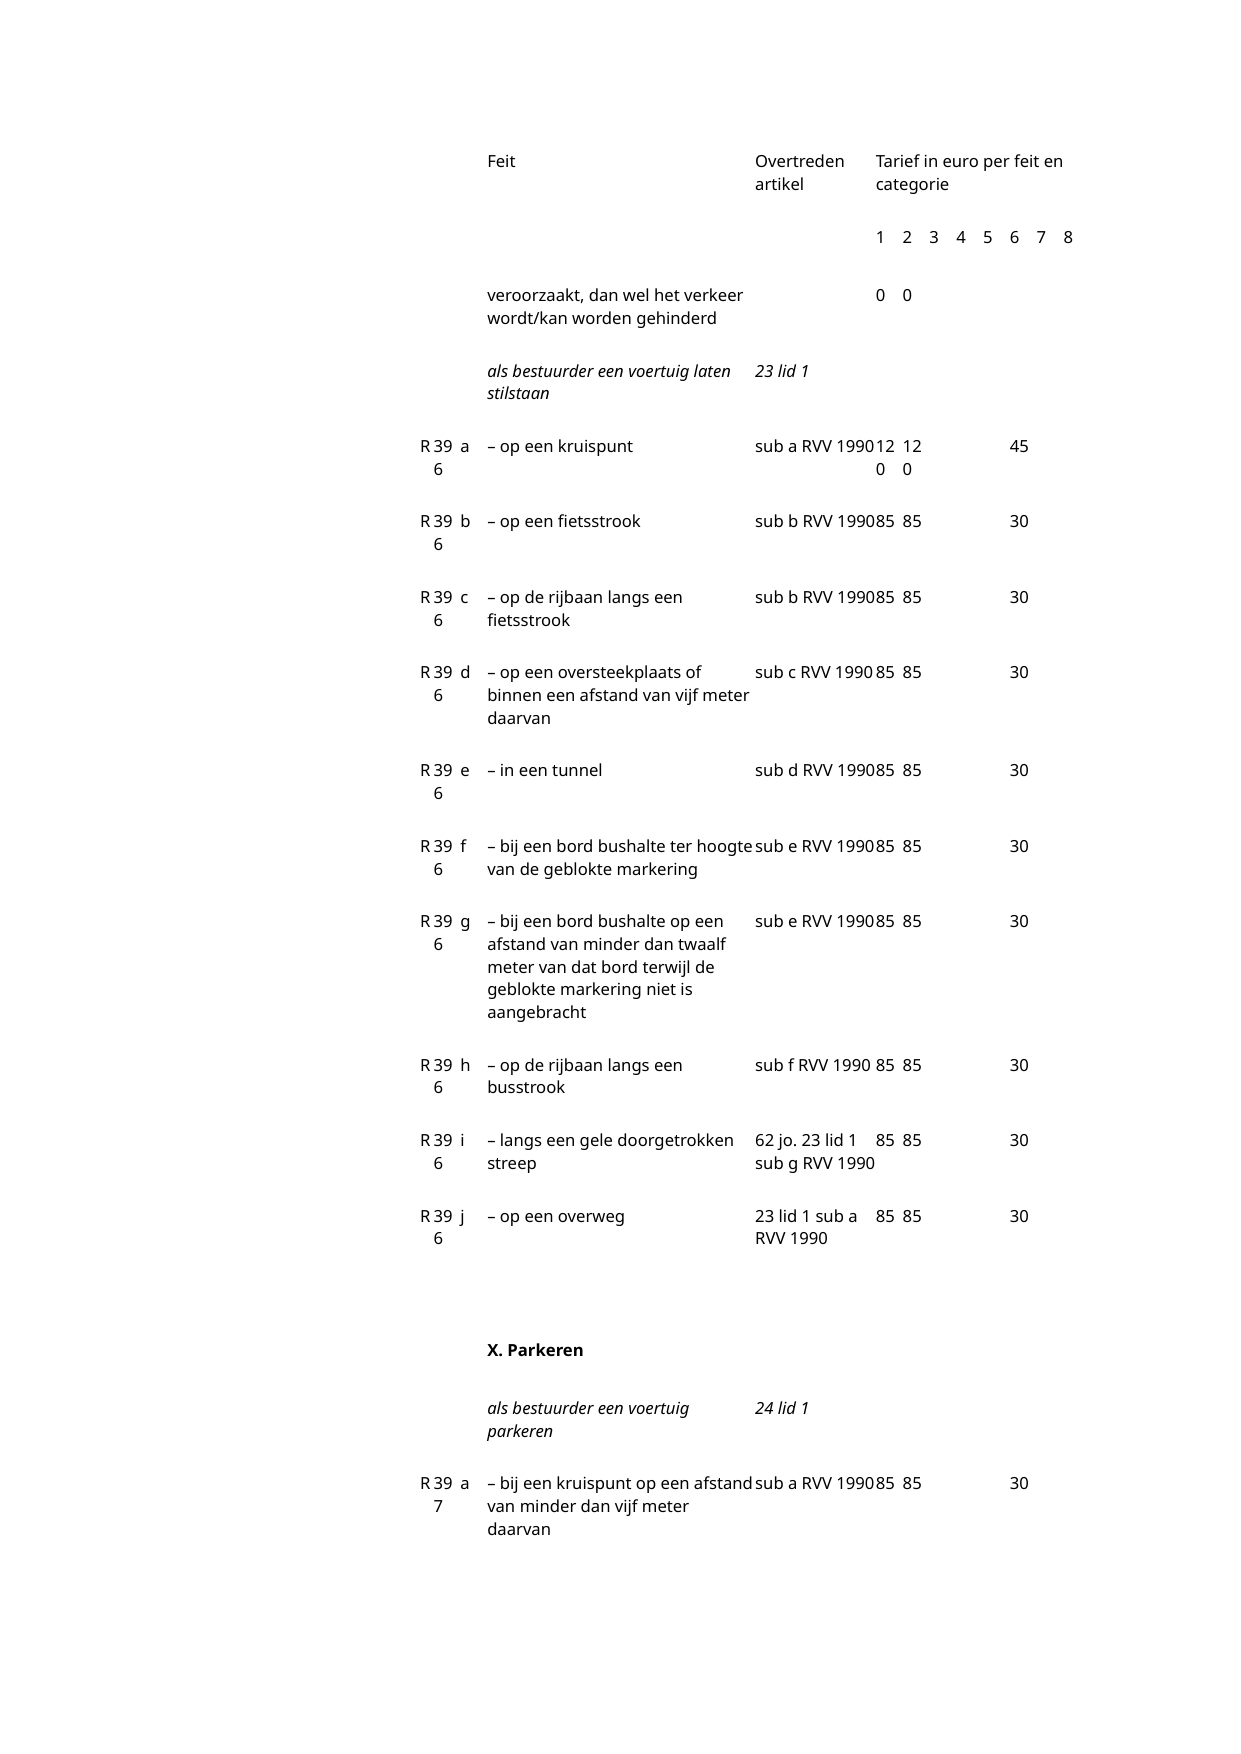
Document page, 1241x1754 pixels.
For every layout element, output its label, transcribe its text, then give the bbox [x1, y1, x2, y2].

table_header [420, 150, 433, 225]
table_cell [1036, 586, 1063, 661]
table_cell 396 [433, 759, 460, 834]
table_cell 396 [433, 661, 460, 759]
table_cell [929, 1397, 956, 1472]
table_cell R [420, 510, 433, 586]
table_cell [1063, 284, 1090, 359]
table_cell 30 [1010, 661, 1036, 759]
table_cell h [460, 1054, 487, 1129]
table_cell [1063, 510, 1090, 586]
table_cell 85 [903, 510, 929, 586]
table_cell [1036, 1472, 1063, 1570]
table_cell [1036, 1280, 1063, 1338]
table_cell [460, 225, 487, 284]
table_cell [929, 284, 956, 359]
table_cell [929, 1280, 956, 1338]
table_cell 7 [1036, 225, 1063, 284]
table_cell [420, 1280, 433, 1338]
table_cell R [420, 1472, 433, 1570]
table_cell [1036, 435, 1063, 510]
table_cell 23 lid 1 sub a RVV 1990 [755, 1204, 876, 1280]
table_cell [983, 284, 1009, 359]
table_cell [929, 586, 956, 661]
table_cell 85 [903, 835, 929, 910]
table_cell [1063, 1397, 1090, 1472]
table_cell [983, 1338, 1009, 1397]
table_cell [929, 1054, 956, 1129]
table_cell 396 [433, 910, 460, 1053]
table_cell [1063, 1204, 1090, 1280]
table_cell 30 [1010, 1204, 1036, 1280]
table_cell [1036, 1129, 1063, 1204]
table_cell – bij een kruispunt op een afstand van minder dan vijf meter daarvan [487, 1472, 755, 1570]
table_cell 30 [1010, 1129, 1036, 1204]
table_cell 85 [876, 759, 902, 834]
table_cell 396 [433, 435, 460, 510]
table_cell 30 [1010, 1054, 1036, 1129]
table_cell [929, 359, 956, 435]
table_cell R [420, 835, 433, 910]
table_cell [1010, 1397, 1036, 1472]
table_cell [903, 359, 929, 435]
table_cell [433, 1397, 460, 1472]
table_cell [460, 1338, 487, 1397]
table_cell [433, 225, 460, 284]
table_cell 85 [903, 1204, 929, 1280]
table_cell [1063, 1338, 1090, 1397]
table_cell [460, 284, 487, 359]
table_cell sub c RVV 1990 [755, 661, 876, 759]
table_cell [1036, 1204, 1063, 1280]
table_cell [983, 1129, 1009, 1204]
table_cell 30 [1010, 835, 1036, 910]
table_cell R [420, 1054, 433, 1129]
table_cell [1036, 1397, 1063, 1472]
table_cell [1036, 284, 1063, 359]
table_cell – op een fietsstrook [487, 510, 755, 586]
table_cell – op een oversteekplaats of binnen een afstand van vijf meter daarvan [487, 661, 755, 759]
table_cell [755, 1338, 876, 1397]
table_cell 396 [433, 1054, 460, 1129]
table_cell [755, 284, 876, 359]
table_cell 120 [876, 435, 902, 510]
table_cell d [460, 661, 487, 759]
table_cell 396 [433, 586, 460, 661]
table_cell 30 [1010, 510, 1036, 586]
table_cell [929, 510, 956, 586]
table_cell 4 [956, 225, 983, 284]
table_cell als bestuurder een voertuig laten stilstaan [487, 359, 755, 435]
table_cell [983, 435, 1009, 510]
table_cell [1063, 435, 1090, 510]
table_cell 5 [983, 225, 1009, 284]
table_cell a [460, 435, 487, 510]
table_cell a [460, 1472, 487, 1570]
table_cell 85 [903, 759, 929, 834]
table_cell [755, 225, 876, 284]
table_cell [983, 586, 1009, 661]
table_cell – bij een bord bushalte op een afstand van minder dan twaalf meter van dat bord terwijl de geblokte markering niet is aangebracht [487, 910, 755, 1053]
table_cell [1063, 759, 1090, 834]
table_cell [1010, 284, 1036, 359]
table_cell [929, 1129, 956, 1204]
table_cell [1063, 1054, 1090, 1129]
table_cell R [420, 435, 433, 510]
table_cell i [460, 1129, 487, 1204]
table_cell [876, 1280, 902, 1338]
table_cell [1036, 835, 1063, 910]
table_cell [983, 910, 1009, 1053]
table_header [433, 150, 460, 225]
table_cell sub e RVV 1990 [755, 910, 876, 1053]
table_cell – op een kruispunt [487, 435, 755, 510]
table_cell – op de rijbaan langs een busstrook [487, 1054, 755, 1129]
table_cell – op de rijbaan langs een fietsstrook [487, 586, 755, 661]
table_cell 6 [1010, 225, 1036, 284]
table_cell 85 [876, 1129, 902, 1204]
table_cell [956, 586, 983, 661]
table_cell [420, 225, 433, 284]
table_cell 1 [876, 225, 902, 284]
table_cell [1010, 1280, 1036, 1338]
table_cell e [460, 759, 487, 834]
table_cell 85 [876, 1472, 902, 1570]
table_cell 396 [433, 1129, 460, 1204]
table_cell [460, 359, 487, 435]
table_cell [876, 1397, 902, 1472]
table_cell [420, 1397, 433, 1472]
table_cell 397 [433, 1472, 460, 1570]
table_cell [956, 1054, 983, 1129]
table_cell [929, 759, 956, 834]
table_cell [983, 510, 1009, 586]
table_cell f [460, 835, 487, 910]
table_cell 396 [433, 835, 460, 910]
table_cell 0 [876, 284, 902, 359]
table_cell [929, 1338, 956, 1397]
table_cell 30 [1010, 910, 1036, 1053]
table_cell [929, 661, 956, 759]
table_cell 85 [876, 1054, 902, 1129]
table_cell [1063, 359, 1090, 435]
table_cell [433, 1280, 460, 1338]
table_cell 62 jo. 23 lid 1 sub g RVV 1990 [755, 1129, 876, 1204]
table_cell sub a RVV 1990 [755, 435, 876, 510]
table_cell [983, 835, 1009, 910]
table_cell 85 [876, 510, 902, 586]
table_cell [983, 1472, 1009, 1570]
table_cell R [420, 661, 433, 759]
table_cell [956, 910, 983, 1053]
table_cell 8 [1063, 225, 1090, 284]
table_cell 85 [903, 910, 929, 1053]
table_cell – langs een gele doorgetrokken streep [487, 1129, 755, 1204]
table_header Overtreden artikel [755, 150, 876, 225]
table_cell als bestuurder een voertuig parkeren [487, 1397, 755, 1472]
table_cell [1063, 1129, 1090, 1204]
table_cell [983, 359, 1009, 435]
table_cell 30 [1010, 586, 1036, 661]
table_cell 85 [903, 661, 929, 759]
table_cell [929, 835, 956, 910]
table_cell [1036, 661, 1063, 759]
table_cell – bij een bord bushalte ter hoogte van de geblokte markering [487, 835, 755, 910]
table_cell sub f RVV 1990 [755, 1054, 876, 1129]
table_cell 85 [903, 586, 929, 661]
table_cell [929, 910, 956, 1053]
table_cell 45 [1010, 435, 1036, 510]
table_cell [460, 1397, 487, 1472]
table_cell 85 [876, 1204, 902, 1280]
table_cell [433, 359, 460, 435]
table_cell 120 [903, 435, 929, 510]
table_cell [420, 1338, 433, 1397]
table_cell [983, 1280, 1009, 1338]
table_cell – in een tunnel [487, 759, 755, 834]
table_cell 85 [903, 1054, 929, 1129]
table_cell [1063, 586, 1090, 661]
table_cell [956, 510, 983, 586]
table_cell sub b RVV 1990 [755, 586, 876, 661]
table_cell [1036, 1054, 1063, 1129]
table_cell [1010, 1338, 1036, 1397]
table_cell sub a RVV 1990 [755, 1472, 876, 1570]
table_cell [420, 359, 433, 435]
table_cell [956, 759, 983, 834]
table_cell 85 [903, 1129, 929, 1204]
table_cell R [420, 586, 433, 661]
table_cell [1036, 510, 1063, 586]
table_cell [755, 1280, 876, 1338]
table_cell [1063, 835, 1090, 910]
table_cell [956, 1204, 983, 1280]
table_cell [956, 1129, 983, 1204]
table_cell [1063, 1472, 1090, 1570]
table_cell R [420, 910, 433, 1053]
table_cell [1063, 1280, 1090, 1338]
table_cell [420, 284, 433, 359]
table_cell 85 [876, 586, 902, 661]
table_cell [1010, 359, 1036, 435]
table_cell sub e RVV 1990 [755, 835, 876, 910]
table_cell X. Parkeren [487, 1338, 755, 1397]
table_cell 2 [903, 225, 929, 284]
table_cell R [420, 759, 433, 834]
table_cell [487, 225, 755, 284]
table_cell g [460, 910, 487, 1053]
table_cell – op een overweg [487, 1204, 755, 1280]
table_cell 30 [1010, 759, 1036, 834]
table_header Feit [487, 150, 755, 225]
table_cell [876, 1338, 902, 1397]
table_cell 24 lid 1 [755, 1397, 876, 1472]
table_cell 396 [433, 510, 460, 586]
table_cell [903, 1280, 929, 1338]
table_cell [929, 435, 956, 510]
table_cell 396 [433, 1204, 460, 1280]
table_cell [903, 1338, 929, 1397]
table_cell 3 [929, 225, 956, 284]
table_cell [956, 1397, 983, 1472]
table_cell R [420, 1129, 433, 1204]
table_cell [956, 1472, 983, 1570]
table_cell [983, 661, 1009, 759]
table_cell c [460, 586, 487, 661]
table_cell [956, 359, 983, 435]
table_cell [983, 1054, 1009, 1129]
table_cell [983, 759, 1009, 834]
table_cell j [460, 1204, 487, 1280]
table_cell [903, 1397, 929, 1472]
table_cell R [420, 1204, 433, 1280]
table_cell [956, 661, 983, 759]
table_header [460, 150, 487, 225]
table_cell [1036, 1338, 1063, 1397]
table_cell [929, 1472, 956, 1570]
table_header Tarief in euro per feit en categorie [876, 150, 1090, 225]
table_cell [956, 1280, 983, 1338]
table_cell [983, 1204, 1009, 1280]
table_cell [956, 1338, 983, 1397]
table_cell 0 [903, 284, 929, 359]
table_cell [956, 435, 983, 510]
table_cell [956, 835, 983, 910]
table_cell [876, 359, 902, 435]
table_cell 85 [876, 910, 902, 1053]
table_cell veroorzaakt, dan wel het verkeer wordt/kan worden gehinderd [487, 284, 755, 359]
table_cell [1063, 661, 1090, 759]
table_cell 85 [903, 1472, 929, 1570]
table_cell [433, 284, 460, 359]
table_cell sub d RVV 1990 [755, 759, 876, 834]
table_cell b [460, 510, 487, 586]
table_cell [983, 1397, 1009, 1472]
table_cell [433, 1338, 460, 1397]
table_cell [1036, 759, 1063, 834]
table_cell 85 [876, 835, 902, 910]
table_cell 23 lid 1 [755, 359, 876, 435]
table_cell sub b RVV 1990 [755, 510, 876, 586]
table_cell [1036, 359, 1063, 435]
table_cell [460, 1280, 487, 1338]
table_cell [1036, 910, 1063, 1053]
table_cell 30 [1010, 1472, 1036, 1570]
table_cell [1063, 910, 1090, 1053]
table_cell [956, 284, 983, 359]
table_cell [487, 1280, 755, 1338]
table_cell [929, 1204, 956, 1280]
table_cell 85 [876, 661, 902, 759]
